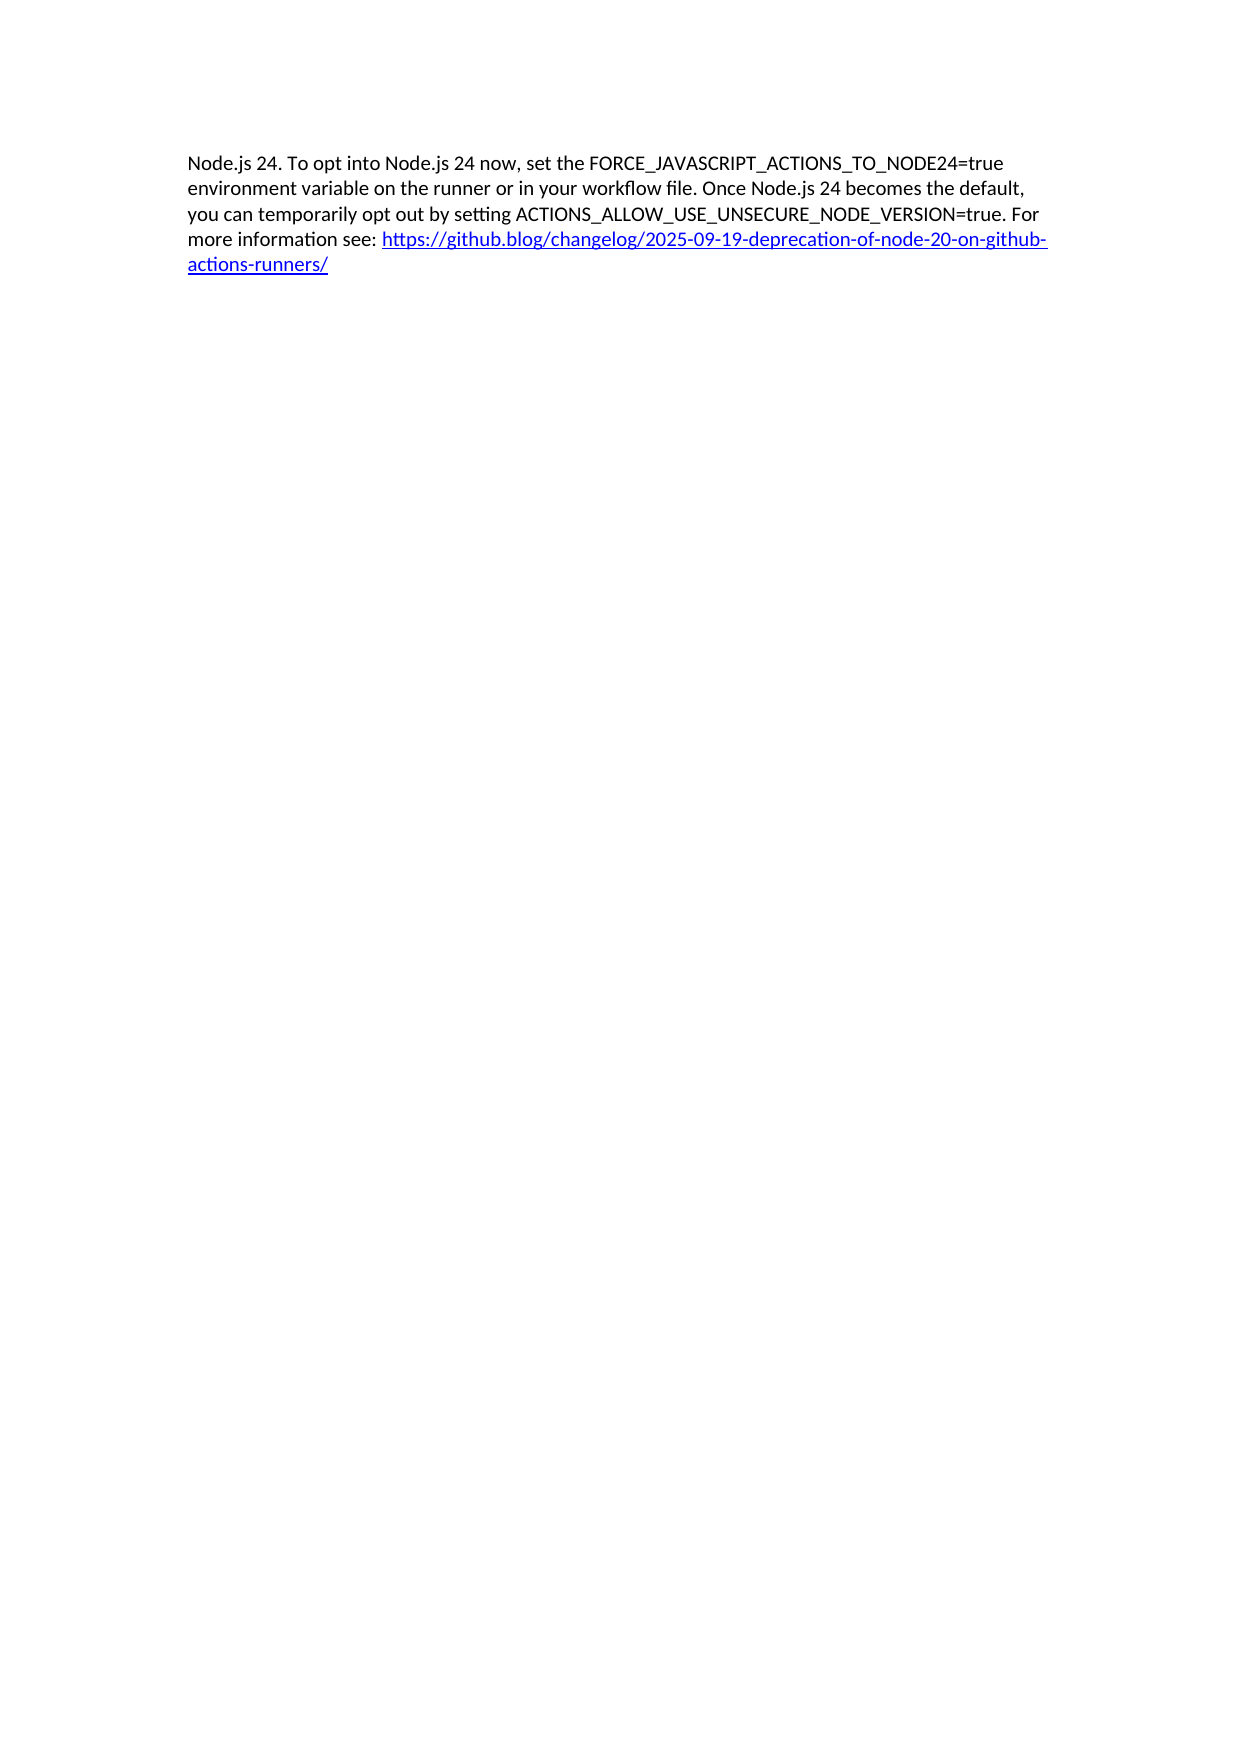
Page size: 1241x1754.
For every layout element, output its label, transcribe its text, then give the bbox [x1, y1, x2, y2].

text Node.js 24. To opt into Node.js 24 now, set the FORCE_JAVASCRIPT_ACTIONS_TO_NODE24=true environment variable on the runner or in your workflow file. Once Node.js 24 becomes the default, you can temporarily opt out by setting ACTIONS_ALLOW_USE_UNSECURE_NODE_VERSION=true. For more information see: https://github.blog/changelog/2025-09-19-deprecation-of-node-20-on-github-actions-runners/ [187, 150, 1053, 277]
